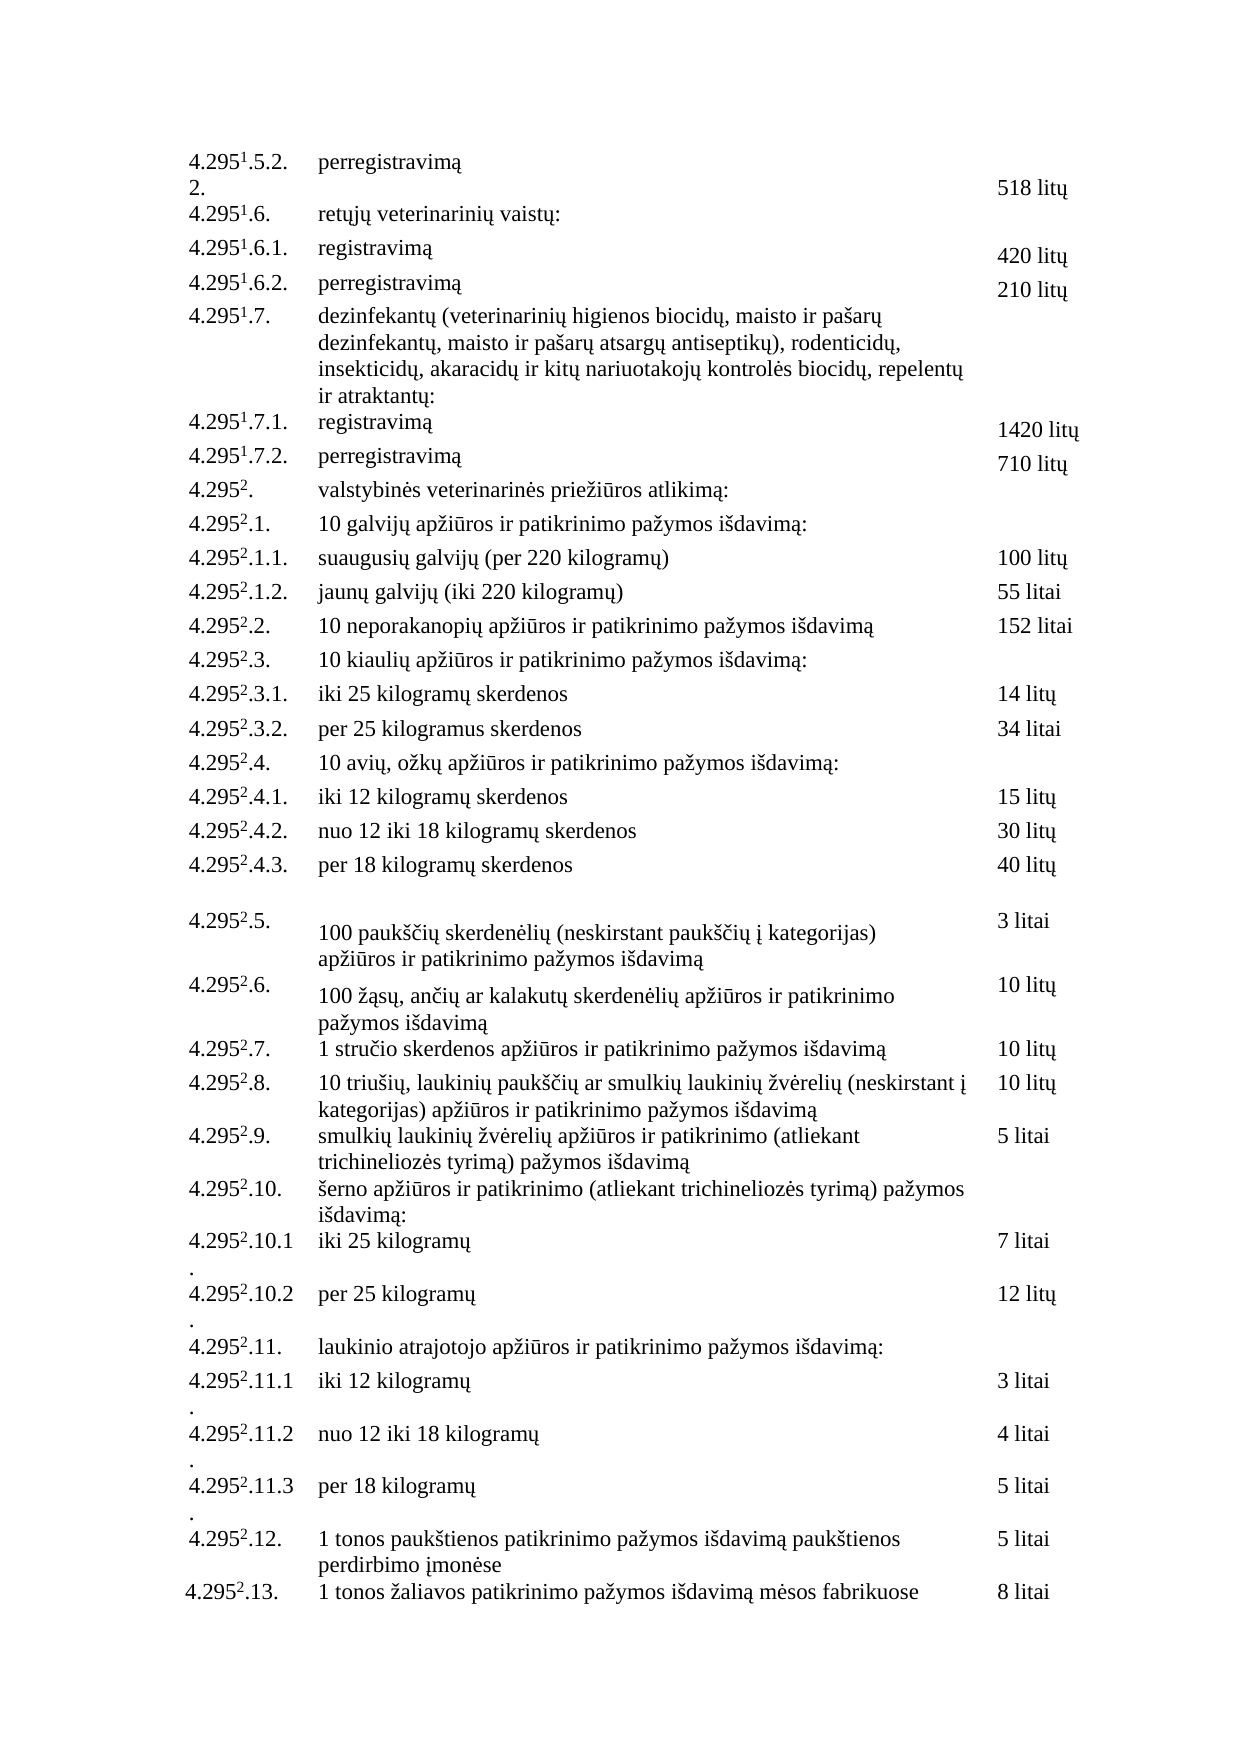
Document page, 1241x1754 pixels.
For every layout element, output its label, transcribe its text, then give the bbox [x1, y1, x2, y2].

table_cell 10 galvijų apžiūros ir patikrinimo pažymos išdavimą: [307, 510, 986, 544]
table_cell 4 litai [986, 1420, 1148, 1472]
table_cell 1 stručio skerdenos apžiūros ir patikrinimo pažymos išdavimą [307, 1035, 986, 1069]
table_cell 420 litų [986, 235, 1148, 268]
table_cell 152 litai [986, 613, 1148, 646]
table_cell registravimą [307, 235, 986, 268]
table_cell 4.2951.5.2.2. [177, 148, 307, 200]
table_cell 4.2952.12. [177, 1525, 307, 1578]
table_cell 4.2952.2. [177, 613, 307, 646]
table_cell [986, 749, 1148, 783]
table_cell 4.2952.10.2. [177, 1280, 307, 1333]
table_cell 4.2952.10. [177, 1175, 307, 1227]
table_cell 1 tonos paukštienos patikrinimo pažymos išdavimą paukštienos perdirbimo įmonėse [307, 1525, 986, 1578]
table_cell 5 litai [986, 1473, 1148, 1525]
table_cell 5 litai [986, 1122, 1148, 1175]
table_cell valstybinės veterinarinės priežiūros atlikimą: [307, 476, 986, 510]
table_cell 3 litai [986, 908, 1148, 971]
table_cell 4.2952.10.1. [177, 1228, 307, 1280]
table_cell 10 neporakanopių apžiūros ir patikrinimo pažymos išdavimą [307, 613, 986, 646]
table_cell 4.2952.3.2. [177, 715, 307, 749]
table_cell 34 litai [986, 715, 1148, 749]
table_cell 4.2952.7. [177, 1035, 307, 1069]
table_cell 1 tonos žaliavos patikrinimo pažymos išdavimą mėsos fabrikuose [307, 1578, 986, 1604]
table_cell smulkių laukinių žvėrelių apžiūros ir patikrinimo (atliekant trichineliozės tyrimą) pažymos išdavimą [307, 1122, 986, 1175]
table_cell 4.2952.9. [177, 1122, 307, 1175]
table_cell 55 litai [986, 578, 1148, 612]
table_cell 4.2952.1.1. [177, 544, 307, 578]
table_cell 4.2952.1. [177, 510, 307, 544]
table_cell perregistravimą [307, 148, 986, 200]
table_cell šerno apžiūros ir patikrinimo (atliekant trichineliozės tyrimą) pažymos išdavimą: [307, 1175, 986, 1227]
table_cell 1420 litų [986, 408, 1148, 442]
table_cell 10 triušių, laukinių paukščių ar smulkių laukinių žvėrelių (neskirstant į kategorijas) apžiūros ir patikrinimo pažymos išdavimą [307, 1069, 986, 1122]
table_cell 15 litų [986, 783, 1148, 817]
table_cell 4.2952.13. [174, 1578, 307, 1604]
table_cell [986, 646, 1148, 681]
table_cell 4.2952.5. [177, 908, 307, 971]
table_cell dezinfekantų (veterinarinių higienos biocidų, maisto ir pašarų dezinfekantų, maisto ir pašarų atsargų antiseptikų), rodenticidų, insekticidų, akaracidų ir kitų nariuotakojų kontrolės biocidų, repelentų ir atraktantų: [307, 303, 986, 408]
table_cell retųjų veterinarinių vaistų: [307, 200, 986, 234]
table_cell 40 litų [986, 851, 1148, 908]
table_cell iki 25 kilogramų skerdenos [307, 681, 986, 714]
table_cell 4.2952.3. [177, 646, 307, 681]
table_cell 4.2952.1.2. [177, 578, 307, 612]
table_cell per 18 kilogramų skerdenos [307, 851, 986, 908]
table_cell 4.2952.4.1. [177, 783, 307, 817]
table_cell 10 avių, ožkų apžiūros ir patikrinimo pažymos išdavimą: [307, 749, 986, 783]
table_cell 4.2952.4.2. [177, 817, 307, 851]
table_cell 12 litų [986, 1280, 1148, 1333]
table_cell 4.2952.6. [177, 971, 307, 1035]
table_cell [986, 510, 1148, 544]
table_cell 4.2952.4.3. [177, 851, 307, 908]
table_cell 100 litų [986, 544, 1148, 578]
table_cell jaunų galvijų (iki 220 kilogramų) [307, 578, 986, 612]
table_cell 4.2952.11.1. [177, 1367, 307, 1420]
table_cell per 25 kilogramus skerdenos [307, 715, 986, 749]
table_cell 4.2951.7. [177, 303, 307, 408]
table_cell 10 kiaulių apžiūros ir patikrinimo pažymos išdavimą: [307, 646, 986, 681]
table_cell 518 litų [986, 148, 1148, 200]
table_cell perregistravimą [307, 442, 986, 476]
table_cell registravimą [307, 408, 986, 442]
table_cell 4.2952.11.3. [177, 1473, 307, 1525]
table_cell 4.2951.6. [177, 200, 307, 234]
table_cell 8 litai [986, 1578, 1148, 1604]
table_cell 4.2951.6.2. [177, 269, 307, 303]
table_cell 4.2951.7.1. [177, 408, 307, 442]
table_cell iki 25 kilogramų [307, 1228, 986, 1280]
table_cell 3 litai [986, 1367, 1148, 1420]
table_cell 5 litai [986, 1525, 1148, 1578]
table_cell 710 litų [986, 442, 1148, 476]
table_cell per 25 kilogramų [307, 1280, 986, 1333]
table_cell 14 litų [986, 681, 1148, 714]
table_cell per 18 kilogramų [307, 1473, 986, 1525]
table_cell 10 litų [986, 971, 1148, 1035]
table_cell 210 litų [986, 269, 1148, 303]
table_cell [986, 476, 1148, 510]
table_cell 10 litų [986, 1069, 1148, 1122]
table_cell 4.2952.11.2. [177, 1420, 307, 1472]
table_cell suaugusių galvijų (per 220 kilogramų) [307, 544, 986, 578]
table_cell 4.2952.3.1. [177, 681, 307, 714]
table_cell iki 12 kilogramų [307, 1367, 986, 1420]
table_cell nuo 12 iki 18 kilogramų skerdenos [307, 817, 986, 851]
table_cell laukinio atrajotojo apžiūros ir patikrinimo pažymos išdavimą: [307, 1333, 986, 1367]
table_cell 4.2952.4. [177, 749, 307, 783]
table_cell nuo 12 iki 18 kilogramų [307, 1420, 986, 1472]
table_cell [986, 1175, 1148, 1227]
table_cell [986, 303, 1148, 408]
table_cell 100 žąsų, ančių ar kalakutų skerdenėlių apžiūros ir patikrinimo pažymos išdavimą [307, 971, 986, 1035]
table_cell 100 paukščių skerdenėlių (neskirstant paukščių į kategorijas) apžiūros ir patikrinimo pažymos išdavimą [307, 908, 986, 971]
table_cell [986, 200, 1148, 234]
table_cell perregistravimą [307, 269, 986, 303]
table_cell 4.2952. [177, 476, 307, 510]
table_cell 10 litų [986, 1035, 1148, 1069]
table_cell 4.2951.7.2. [177, 442, 307, 476]
table_cell 4.2951.6.1. [177, 235, 307, 268]
table_cell 4.2952.11. [177, 1333, 307, 1367]
table_cell [986, 1333, 1148, 1367]
table_cell iki 12 kilogramų skerdenos [307, 783, 986, 817]
table_cell 7 litai [986, 1228, 1148, 1280]
table_cell 30 litų [986, 817, 1148, 851]
table_cell 4.2952.8. [177, 1069, 307, 1122]
